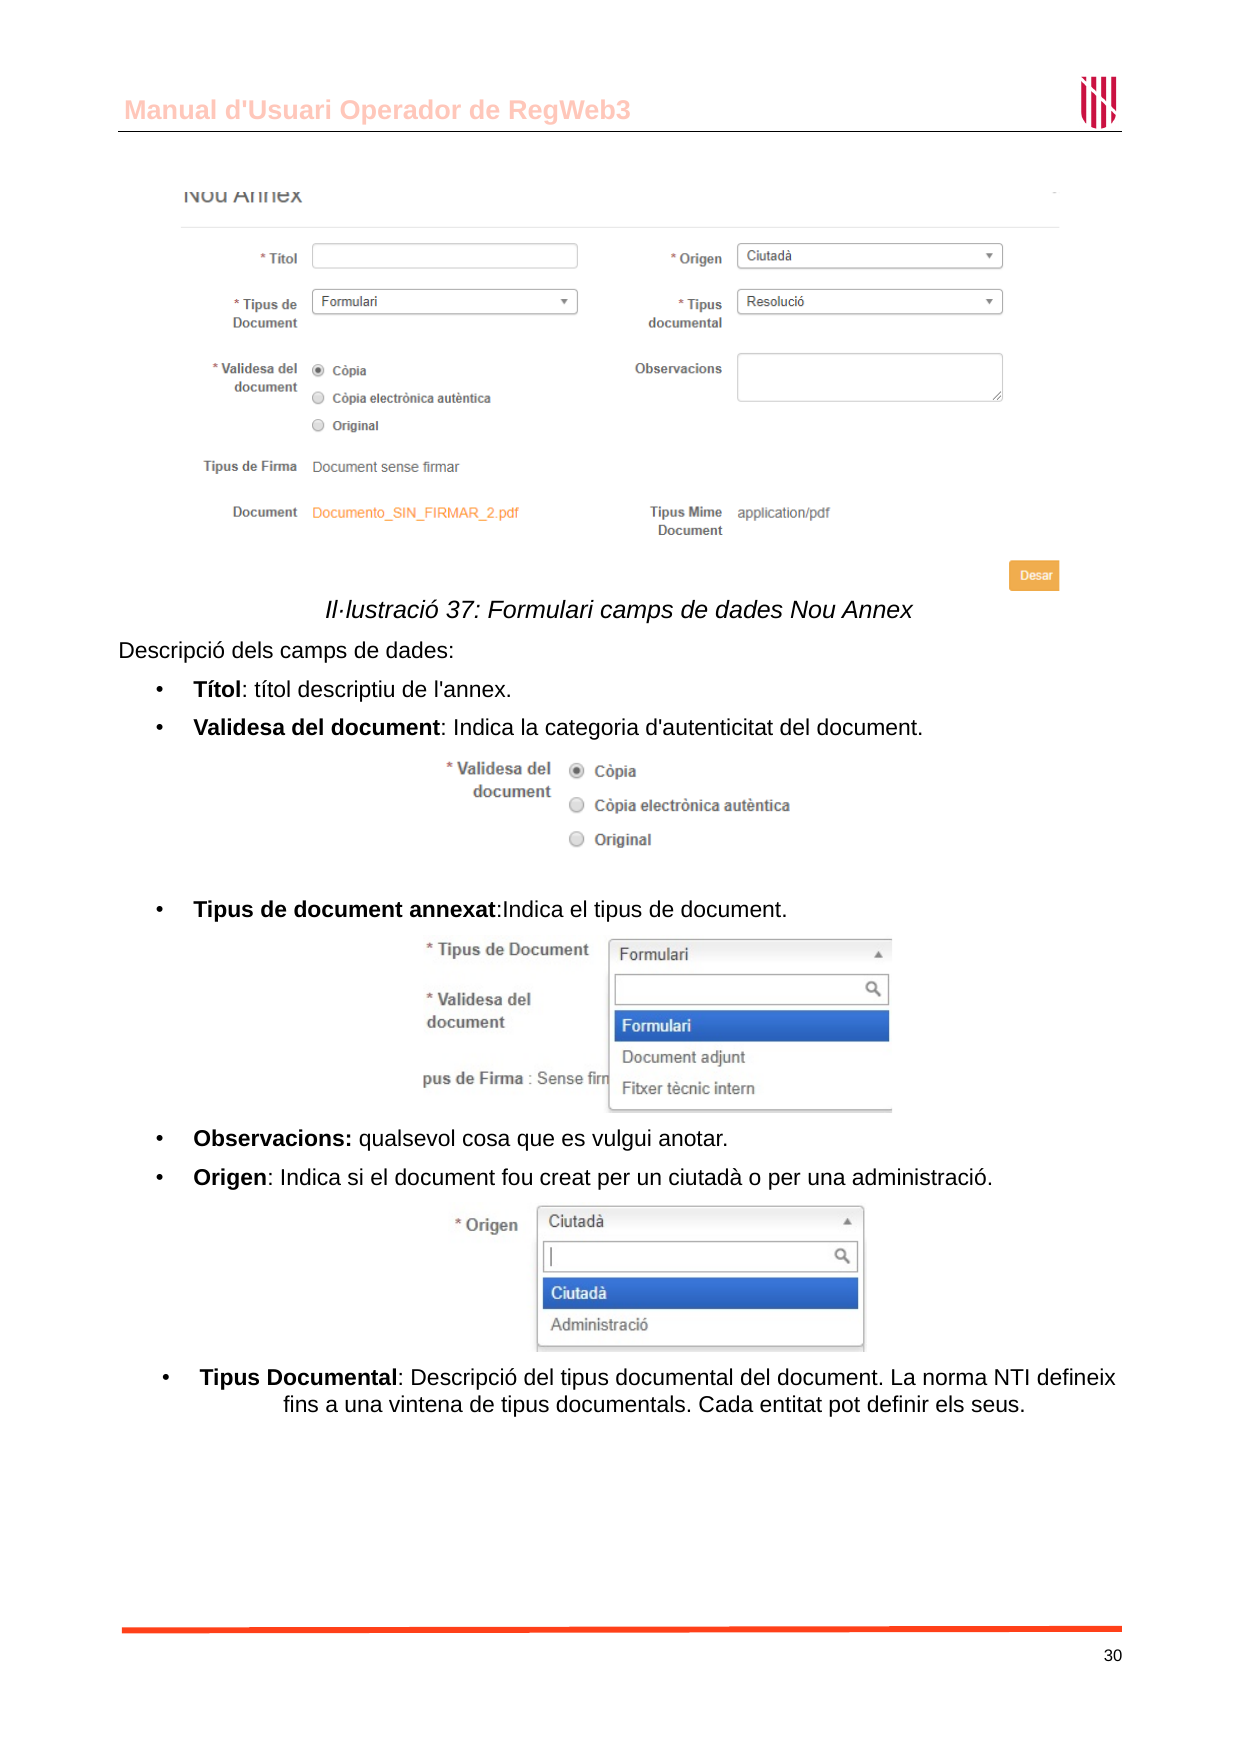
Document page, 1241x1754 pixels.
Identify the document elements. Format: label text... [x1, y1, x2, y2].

picture [423, 935, 893, 1113]
picture [448, 1202, 867, 1352]
list Origen: Indica si el document fou creat per un ciutadà o per una administració. [156, 1164, 1122, 1190]
list Títol: títol descriptiu de l'annex. [156, 676, 1122, 702]
text Descripció dels camps de dades: [118, 637, 1122, 663]
list Tipus de document annexat:Indica el tipus de document. [156, 896, 1122, 922]
list Tipus Documental: Descripció del tipus documental del document. La norma NTI defineix fins a una vintena de tipus documentals. Cada entitat pot definir els seus. [156, 1364, 1122, 1417]
list Validesa del document: Indica la categoria d'autenticitat del document. [156, 714, 1122, 741]
list Observacions: qualsevol cosa que es vulgui anotar. [156, 1125, 1122, 1151]
picture [441, 753, 800, 858]
text Il·lustració 37: Formulari camps de dades Nou Annex [118, 596, 1122, 624]
picture [180, 192, 1060, 596]
picture [1078, 74, 1119, 130]
